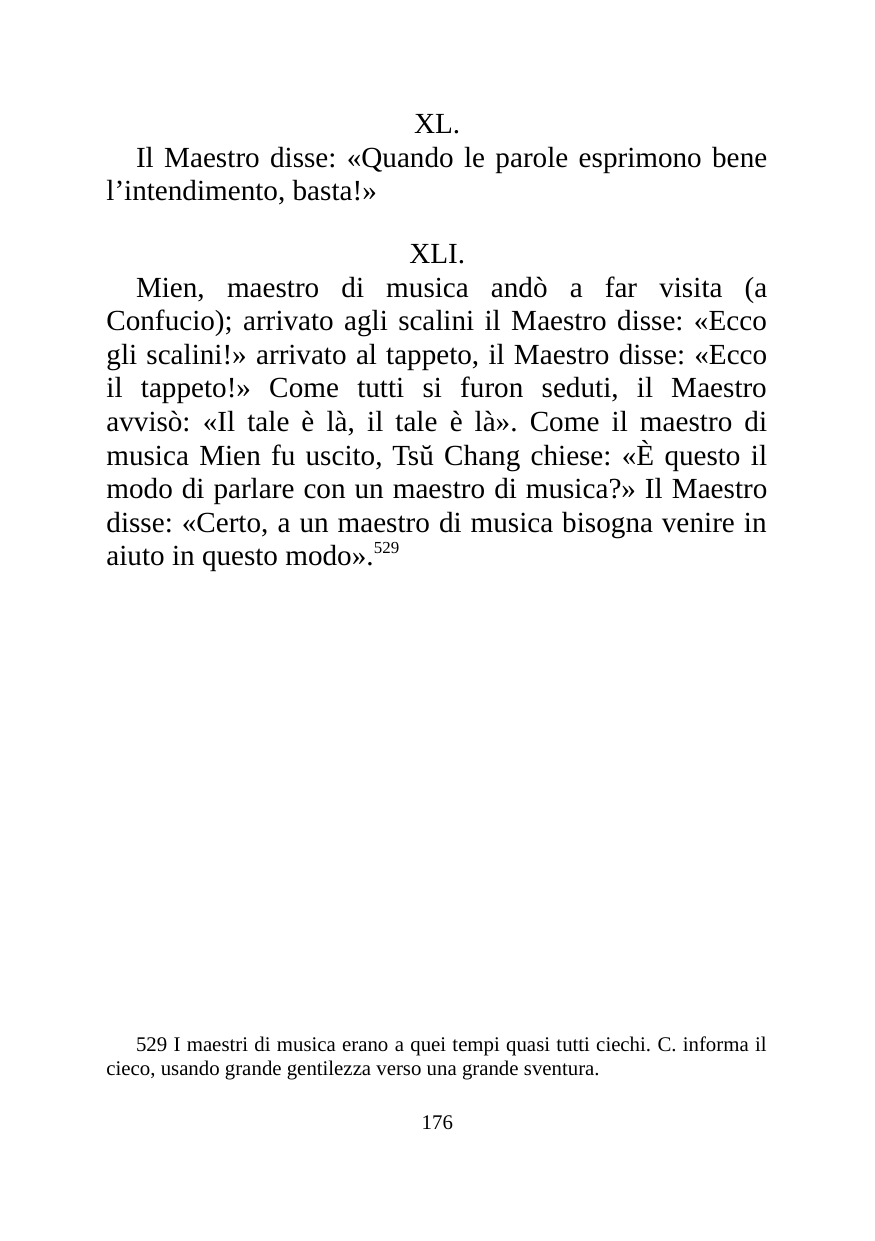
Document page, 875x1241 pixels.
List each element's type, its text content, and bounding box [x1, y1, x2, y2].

text Mien, maestro di musica andò a far visita (a Confucio); arrivato agli scalini il Maestro disse: «Ecco gli scalini!» arrivato al tappeto, il Maestro disse: «Ecco il tappeto!» Come tutti si furon seduti, il Maestro avvisò: «Il tale è là, il tale è là». Come il maestro di musica Mien fu uscito, Tsŭ Chang chiese: «È questo il modo di parlare con un maestro di musica?» Il Maestro disse: «Certo, a un maestro di musica bisogna venire in aiuto in questo modo». [106, 270, 768, 572]
text XL. [106, 106, 768, 140]
text XLI. [106, 236, 768, 270]
text I maestri di musica erano a quei tempi quasi tutti ciechi. C. informa il cieco, usando grande gentilezza verso una grande sventura. [106, 1032, 768, 1080]
text Il Maestro disse: «Quando le parole esprimono bene l’intendimento, basta!» [106, 140, 768, 207]
